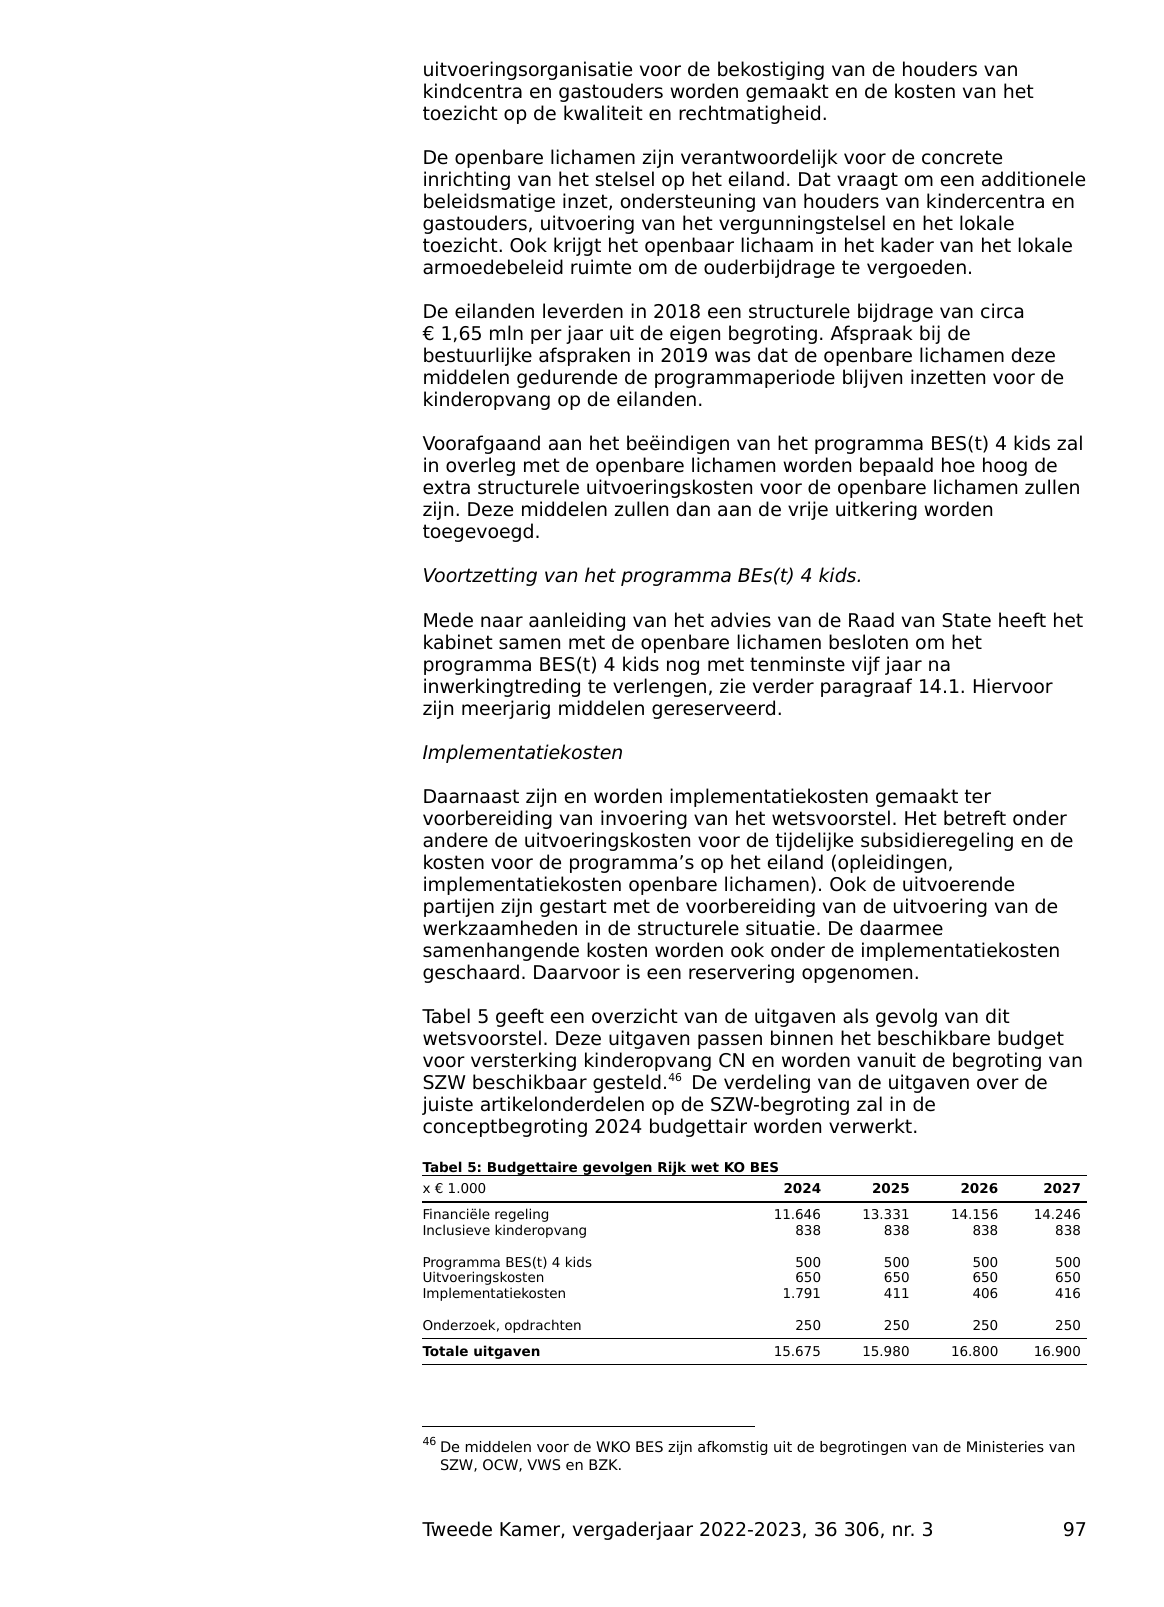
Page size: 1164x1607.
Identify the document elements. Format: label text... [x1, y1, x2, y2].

table_cell [827, 1239, 915, 1254]
table_cell Inclusieve kinderopvang [422, 1223, 738, 1239]
table_cell Financiële regeling [422, 1203, 738, 1223]
table_cell 14.246 [1004, 1203, 1087, 1223]
table_cell Implementatiekosten [422, 1286, 738, 1302]
table_cell 500 [827, 1254, 915, 1270]
table_cell [422, 1239, 738, 1254]
table_cell Programma BES(t) 4 kids [422, 1254, 738, 1270]
table_cell Totale uitgaven [422, 1339, 738, 1364]
table_cell 2026 [915, 1176, 1004, 1201]
table_cell 250 [1004, 1317, 1087, 1338]
table_cell 11.646 [738, 1203, 827, 1223]
text uitvoeringsorganisatie voor de bekostiging van de houders van kindcentra en gastouders worden gemaakt en de kosten van het toezicht op de kwaliteit en rechtmatigheid. [422, 59, 1087, 125]
table_cell [422, 1302, 738, 1317]
table_cell 250 [738, 1317, 827, 1338]
table_cell 838 [1004, 1223, 1087, 1239]
table_cell 250 [915, 1317, 1004, 1338]
table_cell 13.331 [827, 1203, 915, 1223]
text Daarnaast zijn en worden implementatiekosten gemaakt ter voorbereiding van invoering van het wetsvoorstel. Het betreft onder andere de uitvoeringskosten voor de tijdelijke subsidieregeling en de kosten voor de programma’s op het eiland (opleidingen, implementatiekosten openbare lichamen). Ook de uitvoerende partijen zijn gestart met de voorbereiding van de uitvoering van de werkzaamheden in de structurele situatie. De daarmee samenhangende kosten worden ook onder de implementatiekosten geschaard. Daarvoor is een reservering opgenomen. [422, 786, 1087, 984]
table_cell 500 [915, 1254, 1004, 1270]
table_cell 838 [915, 1223, 1004, 1239]
table_cell 838 [738, 1223, 827, 1239]
table_cell 15.980 [827, 1339, 915, 1364]
table_cell 838 [827, 1223, 915, 1239]
text Voorafgaand aan het beëindigen van het programma BES(t) 4 kids zal in overleg met de openbare lichamen worden bepaald hoe hoog de extra structurele uitvoeringskosten voor de openbare lichamen zullen zijn. Deze middelen zullen dan aan de vrije uitkering worden toegevoegd. [422, 433, 1087, 543]
table_cell 416 [1004, 1286, 1087, 1302]
text Mede naar aanleiding van het advies van de Raad van State heeft het kabinet samen met de openbare lichamen besloten om het programma BES(t) 4 kids nog met tenminste vijf jaar na inwerkingtreding te verlengen, zie verder paragraaf 14.1. Hiervoor zijn meerjarig middelen gereserveerd. [422, 609, 1087, 719]
table_cell 2027 [1004, 1176, 1087, 1201]
table_cell 14.156 [915, 1203, 1004, 1223]
table_cell 500 [1004, 1254, 1087, 1270]
table_cell 16.900 [1004, 1339, 1087, 1364]
table_cell [738, 1239, 827, 1254]
table_cell 650 [915, 1270, 1004, 1286]
table_cell 2024 [738, 1176, 827, 1201]
table_cell Onderzoek, opdrachten [422, 1317, 738, 1338]
table_cell 16.800 [915, 1339, 1004, 1364]
table_cell [827, 1302, 915, 1317]
table_cell [1004, 1239, 1087, 1254]
text Tabel 5 geeft een overzicht van de uitgaven als gevolg van dit wetsvoorstel. Deze uitgaven passen binnen het beschikbare budget voor versterking kinderopvang CN en worden vanuit de begroting van SZW beschikbaar gesteld. De verdeling van de uitgaven over de juiste artikelonderdelen op de SZW-begroting zal in de conceptbegroting 2024 budgettair worden verwerkt. [422, 1006, 1087, 1138]
table_cell 500 [738, 1254, 827, 1270]
text De openbare lichamen zijn verantwoordelijk voor de concrete inrichting van het stelsel op het eiland. Dat vraagt om een additionele beleidsmatige inzet, ondersteuning van houders van kindercentra en gastouders, uitvoering van het vergunningstelsel en het lokale toezicht. Ook krijgt het openbaar lichaam in het kader van het lokale armoedebeleid ruimte om de ouderbijdrage te vergoeden. [422, 147, 1087, 279]
table_cell 650 [827, 1270, 915, 1286]
subtitle Implementatiekosten [422, 742, 1087, 764]
table_cell Uitvoeringskosten [422, 1270, 738, 1286]
table_cell 1.791 [738, 1286, 827, 1302]
table_cell 411 [827, 1286, 915, 1302]
text Voortzetting van het programma BEs(t) 4 kids. [422, 565, 1087, 587]
table_header Tabel 5: Budgettaire gevolgen Rijk wet KO BES [422, 1160, 1087, 1175]
table_cell 250 [827, 1317, 915, 1338]
table_cell 650 [738, 1270, 827, 1286]
table_cell 650 [1004, 1270, 1087, 1286]
table_cell x € 1.000 [422, 1176, 738, 1201]
table_cell [1004, 1302, 1087, 1317]
text De eilanden leverden in 2018 een structurele bijdrage van circa € 1,65 mln per jaar uit de eigen begroting. Afspraak bij de bestuurlijke afspraken in 2019 was dat de openbare lichamen deze middelen gedurende de programmaperiode blijven inzetten voor de kinderopvang op de eilanden. [422, 301, 1087, 411]
table_cell [915, 1239, 1004, 1254]
table_cell 15.675 [738, 1339, 827, 1364]
text De middelen voor de WKO BES zijn afkomstig uit de begrotingen van de Ministeries van SZW, OCW, VWS en BZK. [422, 1435, 1087, 1474]
table_cell 2025 [827, 1176, 915, 1201]
table_cell [915, 1302, 1004, 1317]
table_cell [738, 1302, 827, 1317]
table_cell 406 [915, 1286, 1004, 1302]
